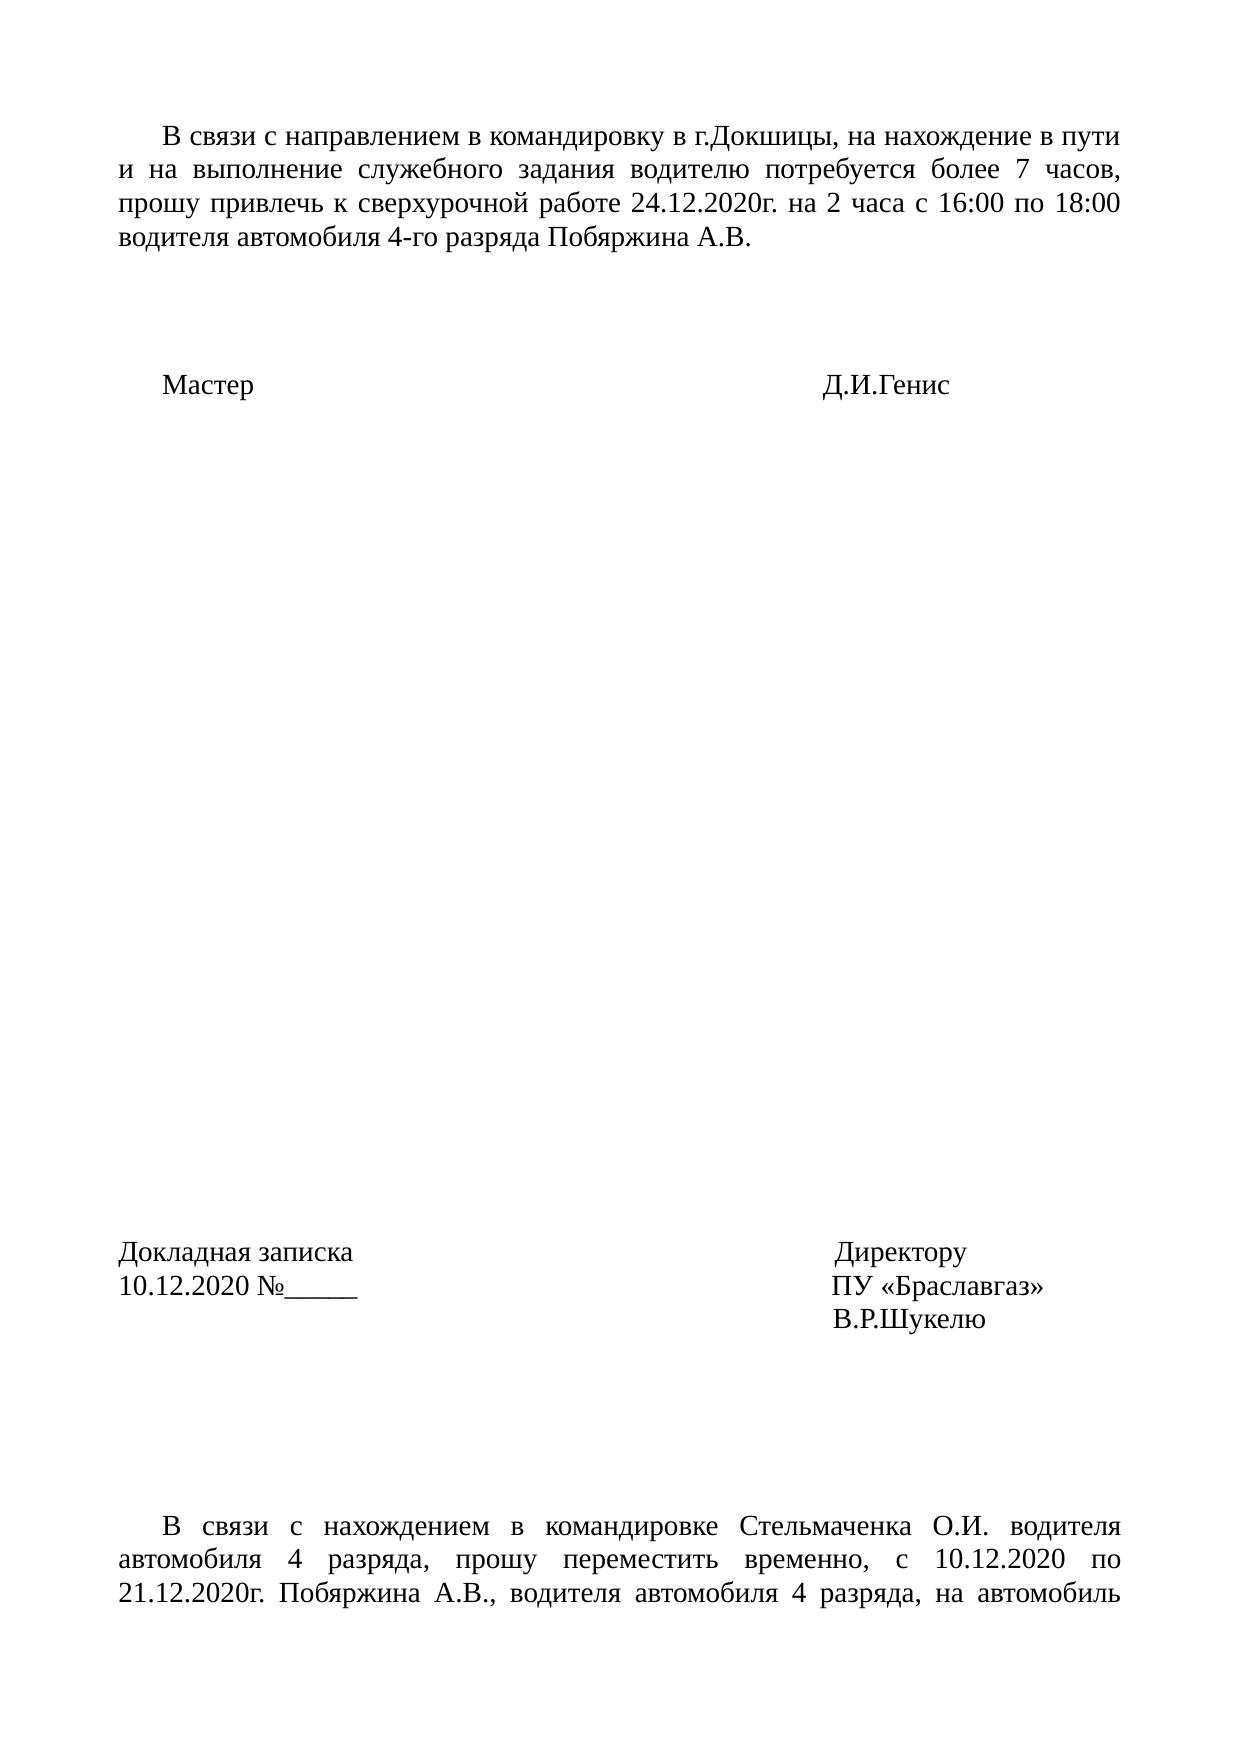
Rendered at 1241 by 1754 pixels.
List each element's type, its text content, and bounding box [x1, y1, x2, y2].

text 10.12.2020 №_____ ПУ «Браславгаз» [118, 1268, 1122, 1302]
text Докладная записка Директору [118, 1234, 1122, 1268]
text В связи с направлением в командировку в г.Докшицы, на нахождение в пути и на выполнение служебного задания водителю потребуется более 7 часов, прошу привлечь к сверхурочной работе 24.12.2020г. на 2 часа с 16:00 по 18:00 водителя автомобиля 4-го разряда Побяржина А.В. [118, 118, 1122, 252]
text Мастер Д.И.Генис [118, 367, 1122, 401]
text В связи с нахождением в командировке Стельмаченка О.И. водителя автомобиля 4 разряда, прошу переместить временно, с 10.12.2020 по 21.12.2020г. Побяржина А.В., водителя автомобиля 4 разряда, на автомобиль [118, 1508, 1122, 1608]
text В.Р.Шукелю [118, 1302, 1122, 1335]
